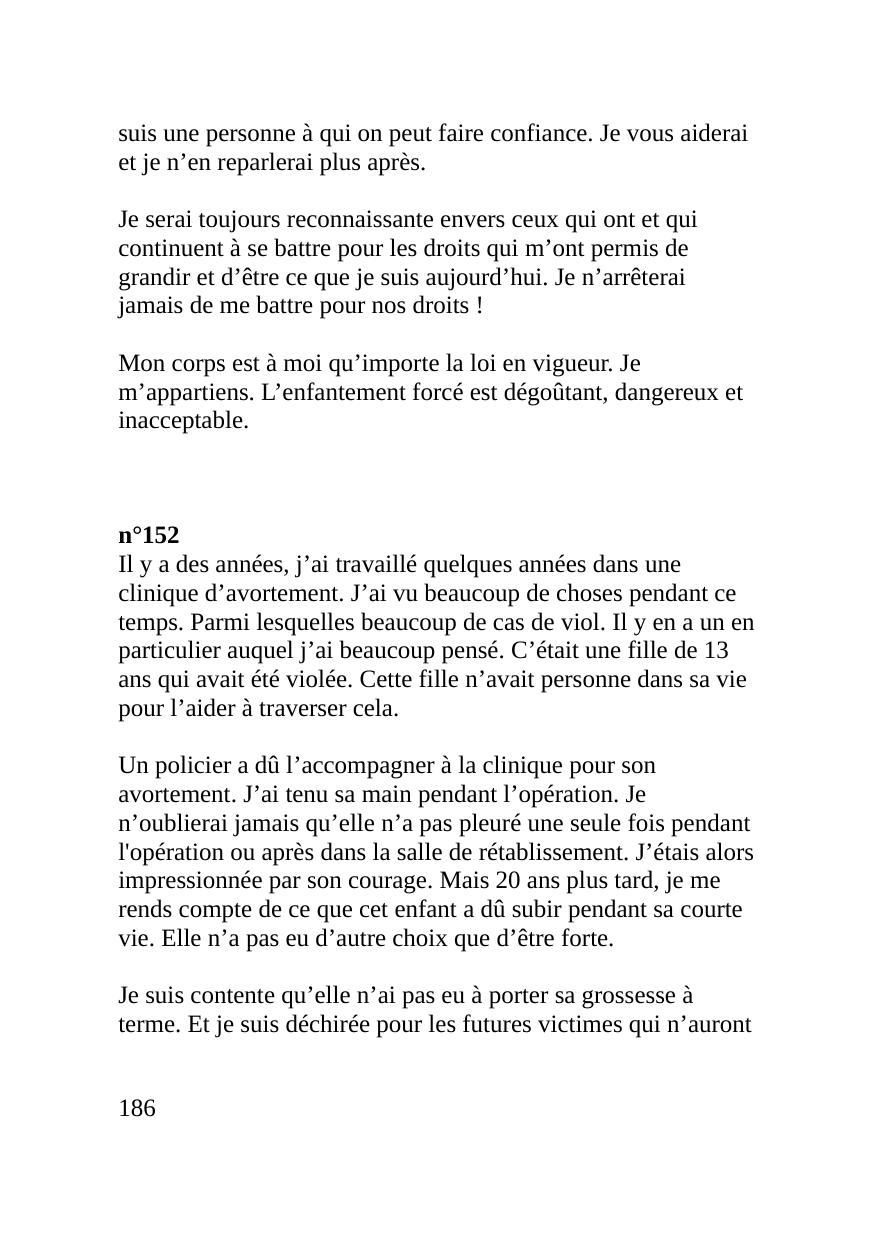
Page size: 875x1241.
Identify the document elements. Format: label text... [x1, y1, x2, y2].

text Je serai toujours reconnaissante envers ceux qui ont et qui continuent à se battre pour les droits qui m’ont permis de grandir et d’être ce que je suis aujourd’hui. Je n’arrêterai jamais de me battre pour nos droits ! [118, 204, 756, 319]
text suis une personne à qui on peut faire confiance. Je vous aiderai et je n’en reparlerai plus après. [118, 118, 756, 176]
text Je suis contente qu’elle n’ai pas eu à porter sa grossesse à terme. Et je suis déchirée pour les futures victimes qui n’auront [118, 981, 756, 1038]
text Il y a des années, j’ai travaillé quelques années dans une clinique d’avortement. J’ai vu beaucoup de choses pendant ce temps. Parmi lesquelles beaucoup de cas de viol. Il y en a un en particulier auquel j’ai beaucoup pensé. C’était une fille de 13 ans qui avait été violée. Cette fille n’avait personne dans sa vie pour l’aider à traverser cela. [118, 549, 756, 722]
text Un policier a dû l’accompagner à la clinique pour son avortement. J’ai tenu sa main pendant l’opération. Je n’oublierai jamais qu’elle n’a pas pleuré une seule fois pendant l'opération ou après dans la salle de rétablissement. J’étais alors impressionnée par son courage. Mais 20 ans plus tard, je me rends compte de ce que cet enfant a dû subir pendant sa courte vie. Elle n’a pas eu d’autre choix que d’être forte. [118, 751, 756, 952]
text n°152 [118, 521, 756, 549]
text Mon corps est à moi qu’importe la loi en vigueur. Je m’appartiens. L’enfantement forcé est dégoûtant, dangereux et inacceptable. [118, 348, 756, 434]
